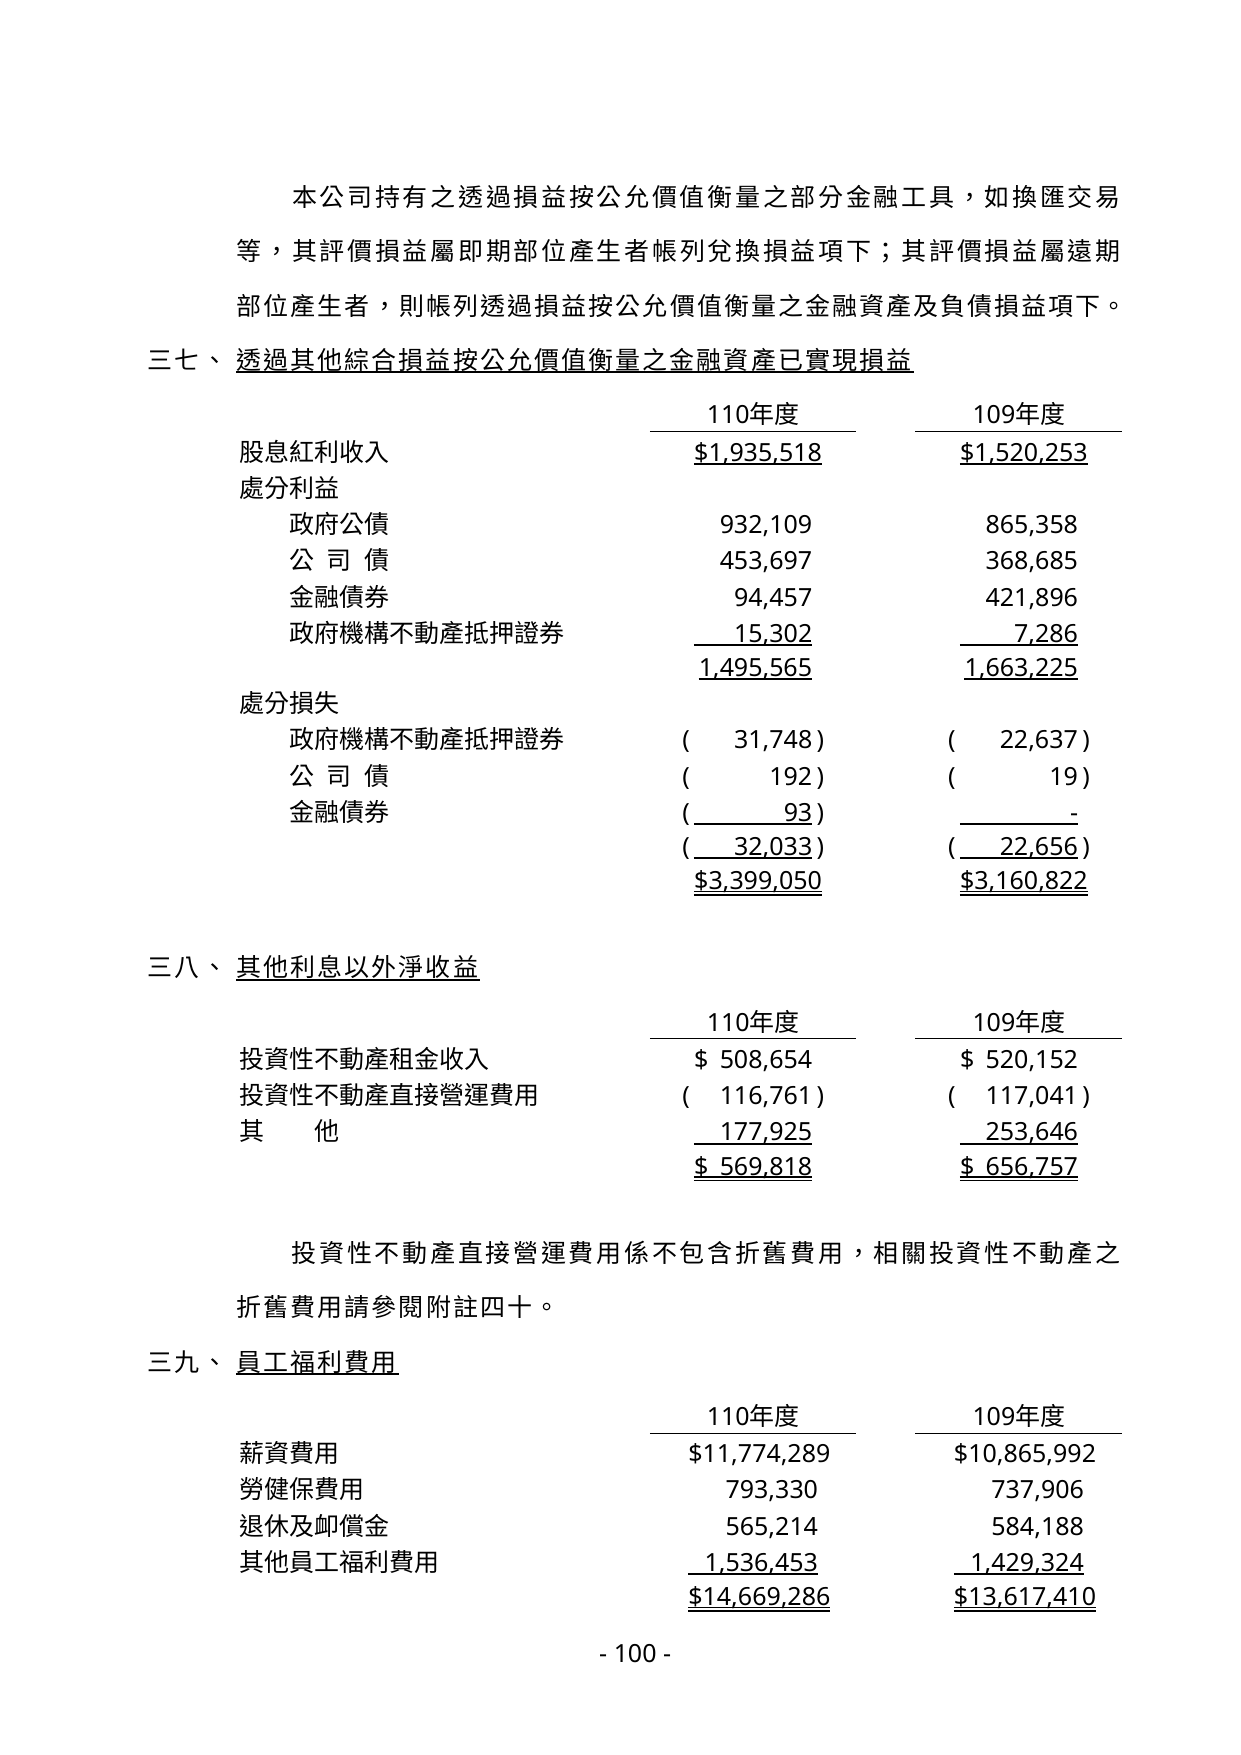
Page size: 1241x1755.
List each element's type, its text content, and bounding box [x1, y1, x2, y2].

table_cell [591, 613, 650, 649]
table_cell [591, 1148, 650, 1182]
table_header [591, 395, 650, 431]
table_cell 177,925 [650, 1112, 856, 1148]
table_header [856, 395, 915, 431]
table_cell 584,188 [915, 1506, 1122, 1542]
table_cell [856, 1433, 915, 1470]
table_cell [591, 863, 650, 897]
table_cell $ 520,152 [915, 1039, 1122, 1076]
table_cell [591, 1433, 650, 1470]
table_cell ( 31,748 ) [650, 720, 856, 756]
table_cell ( 22,637 ) [915, 720, 1122, 756]
table_cell [591, 468, 650, 504]
table_cell [650, 468, 856, 504]
table_header 109年度 [915, 1002, 1122, 1038]
table_cell [591, 1076, 650, 1112]
table_cell [591, 684, 650, 720]
table_cell $ 3,160,822 [915, 863, 1122, 897]
table_header 110年度 [650, 1396, 856, 1433]
table_cell [856, 1148, 915, 1182]
table_cell 932,109 [650, 505, 856, 541]
table_cell ( 93 ) [650, 792, 856, 828]
table_cell [856, 541, 915, 577]
table_cell 金融債券 [236, 577, 591, 613]
table_cell [650, 684, 856, 720]
table_cell [856, 792, 915, 828]
table_cell [591, 1543, 650, 1579]
table_cell $ 1,520,253 [915, 432, 1122, 468]
table_cell [856, 684, 915, 720]
table_cell [856, 756, 915, 792]
table_cell [591, 1506, 650, 1542]
table_cell 薪資費用 [236, 1433, 591, 1470]
table_cell 421,896 [915, 577, 1122, 613]
text 投資性不動產直接營運費用係不包含折舊費用，相關投資性不動產之折舊費用請參閱附註四十。 [236, 1233, 1122, 1324]
table_cell ( 117,041 ) [915, 1076, 1122, 1112]
table_cell [591, 1038, 650, 1076]
table_cell 7,286 [915, 613, 1122, 649]
table_cell 金融債券 [236, 792, 591, 828]
table_header [856, 1396, 915, 1433]
table_cell 退休及卹償金 [236, 1506, 591, 1542]
table_cell [856, 863, 915, 897]
table_header [236, 1002, 591, 1038]
table_cell 政府公債 [236, 505, 591, 541]
table_cell 處分損失 [236, 684, 591, 720]
table_cell 793,330 [650, 1470, 856, 1506]
table_cell [591, 505, 650, 541]
table_cell ( 192 ) [650, 756, 856, 792]
table_cell 公 司 債 [236, 541, 591, 577]
table_cell 投資性不動產租金收入 [236, 1038, 591, 1076]
table_cell ( 19 ) [915, 756, 1122, 792]
table_header [591, 1396, 650, 1433]
table_cell [856, 1543, 915, 1579]
table_cell $ 13,617,410 [915, 1579, 1122, 1613]
table_cell [856, 468, 915, 504]
table_cell ( 32,033 ) [650, 829, 856, 863]
table_cell [591, 1112, 650, 1148]
table_cell 15,302 [650, 613, 856, 649]
table_cell 94,457 [650, 577, 856, 613]
table_cell 勞健保費用 [236, 1470, 591, 1506]
table_header [591, 1002, 650, 1038]
table_header [856, 1002, 915, 1038]
table_header 109年度 [915, 1396, 1122, 1433]
text 三七、 透過其他綜合損益按公允價值衡量之金融資產已實現損益 [148, 340, 1122, 377]
table_cell [591, 1579, 650, 1613]
table_cell 1,663,225 [915, 650, 1122, 683]
text 三九、 員工福利費用 [148, 1342, 1122, 1378]
table_cell [591, 650, 650, 683]
table_cell $ 569,818 [650, 1148, 856, 1182]
table_cell 股息紅利收入 [236, 431, 591, 468]
table_cell [856, 829, 915, 863]
table_cell [856, 1506, 915, 1542]
table_cell [856, 1470, 915, 1506]
table_header 109年度 [915, 395, 1122, 431]
table_header 110年度 [650, 1002, 856, 1038]
table_cell 政府機構不動產抵押證券 [236, 613, 591, 649]
text 三八、 其他利息以外淨收益 [148, 948, 1122, 984]
table_cell [856, 1076, 915, 1112]
table_cell [591, 577, 650, 613]
table_cell [591, 756, 650, 792]
table_cell 1,495,565 [650, 650, 856, 683]
table_cell ( 22,656 ) [915, 829, 1122, 863]
table_cell [236, 650, 591, 683]
table_cell 其他員工福利費用 [236, 1543, 591, 1579]
table_cell [591, 431, 650, 468]
table_cell [856, 505, 915, 541]
table_cell [591, 541, 650, 577]
table_cell [915, 684, 1122, 720]
table_cell [591, 829, 650, 863]
table_cell [856, 613, 915, 649]
table_cell 737,906 [915, 1470, 1122, 1506]
text 本公司持有之透過損益按公允價值衡量之部分金融工具，如換匯交易等，其評價損益屬即期部位產生者帳列兌換損益項下；其評價損益屬遠期部位產生者，則帳列透過損益按公允價值衡量之金融資產及負債損益項下。 [236, 177, 1122, 322]
table_cell $ 656,757 [915, 1148, 1122, 1182]
table_cell 565,214 [650, 1506, 856, 1542]
table_cell 1,429,324 [915, 1543, 1122, 1579]
table_cell [236, 863, 591, 897]
table_cell $ 14,669,286 [650, 1579, 856, 1613]
table_cell [236, 1148, 591, 1182]
table_cell 865,358 [915, 505, 1122, 541]
table_cell 253,646 [915, 1112, 1122, 1148]
table_cell [591, 720, 650, 756]
table_cell [591, 1470, 650, 1506]
table_cell $ 11,774,289 [650, 1434, 856, 1470]
table_cell [856, 577, 915, 613]
table_cell [856, 1112, 915, 1148]
table_cell $ 508,654 [650, 1039, 856, 1076]
table_cell [856, 1579, 915, 1613]
table_cell [856, 431, 915, 468]
table_cell [856, 650, 915, 683]
table_header 110年度 [650, 395, 856, 431]
table_cell [236, 1579, 591, 1613]
table_cell ( 116,761 ) [650, 1076, 856, 1112]
table_header [236, 1396, 591, 1433]
table_cell [856, 1038, 915, 1076]
table_cell [856, 720, 915, 756]
table_cell 投資性不動產直接營運費用 [236, 1076, 591, 1112]
table_cell 1,536,453 [650, 1543, 856, 1579]
table_cell $ 1,935,518 [650, 432, 856, 468]
table_cell [236, 829, 591, 863]
table_cell 368,685 [915, 541, 1122, 577]
table_cell - [915, 792, 1122, 828]
table_cell 處分利益 [236, 468, 591, 504]
table_cell 公 司 債 [236, 756, 591, 792]
table_cell 其 他 [236, 1112, 591, 1148]
table_cell 政府機構不動產抵押證券 [236, 720, 591, 756]
table_cell 453,697 [650, 541, 856, 577]
table_cell $ 3,399,050 [650, 863, 856, 897]
table_cell [591, 792, 650, 828]
table_cell [915, 468, 1122, 504]
table_header [236, 395, 591, 431]
table_cell $ 10,865,992 [915, 1434, 1122, 1470]
